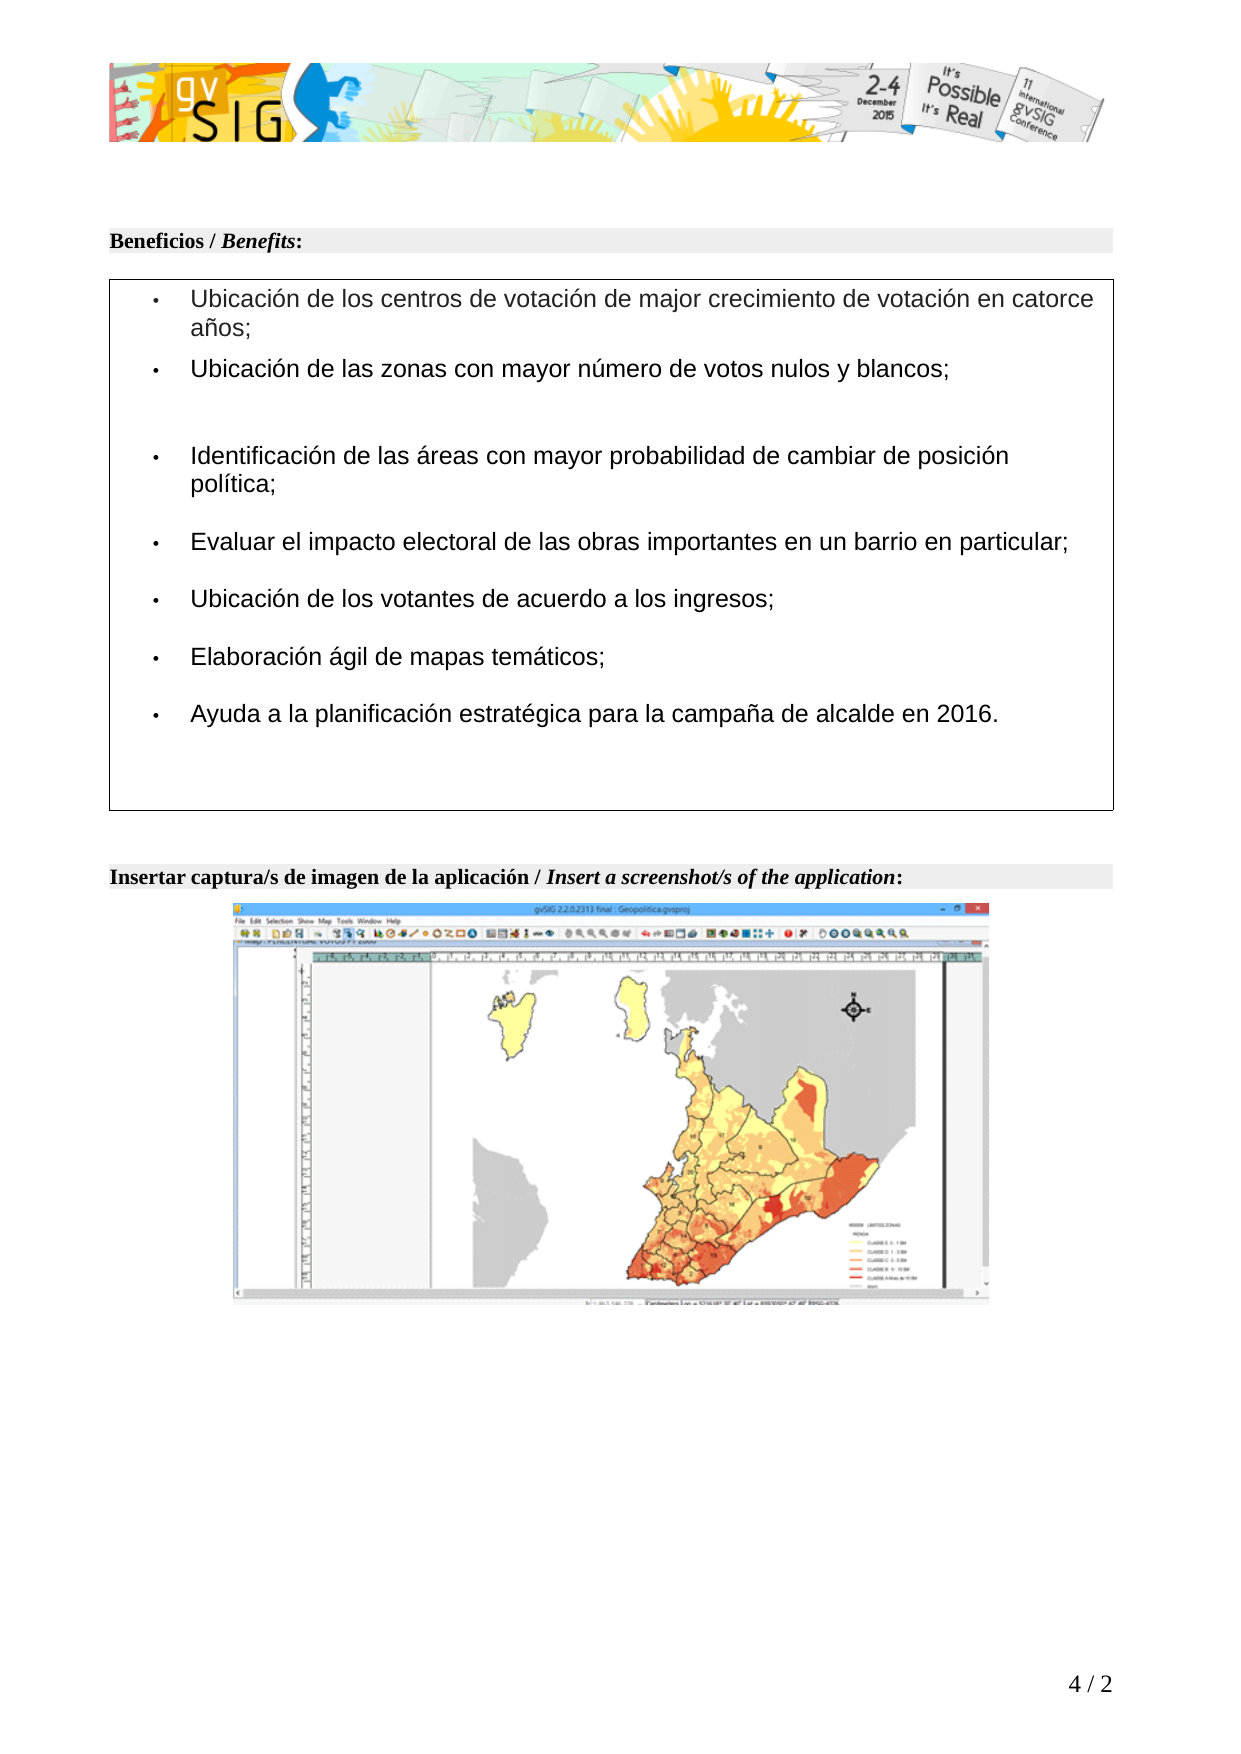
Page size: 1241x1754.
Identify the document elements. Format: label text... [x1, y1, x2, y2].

text Beneficios / Benefits: [109, 228, 1113, 253]
table_header Ubicación de los centros de votación de major crecimiento de votación en catorce años; Ubicación de las zonas con mayor número de votos nulos y blancos; Identificación de las áreas con mayor probabilidad de cambiar de posición política; Evaluar el impacto electoral de las obras importantes en un barrio en particular; Ubicación de los votantes de acuerdo a los ingresos; Elaboración ágil de mapas temáticos; Ayuda a la planificación estratégica para la campaña de alcalde en 2016. [110, 280, 1113, 810]
picture [109, 63, 319, 142]
picture [321, 63, 1113, 142]
text Insertar captura/s de imagen de la aplicación / Insert a screenshot/s of the application: [109, 864, 1113, 889]
